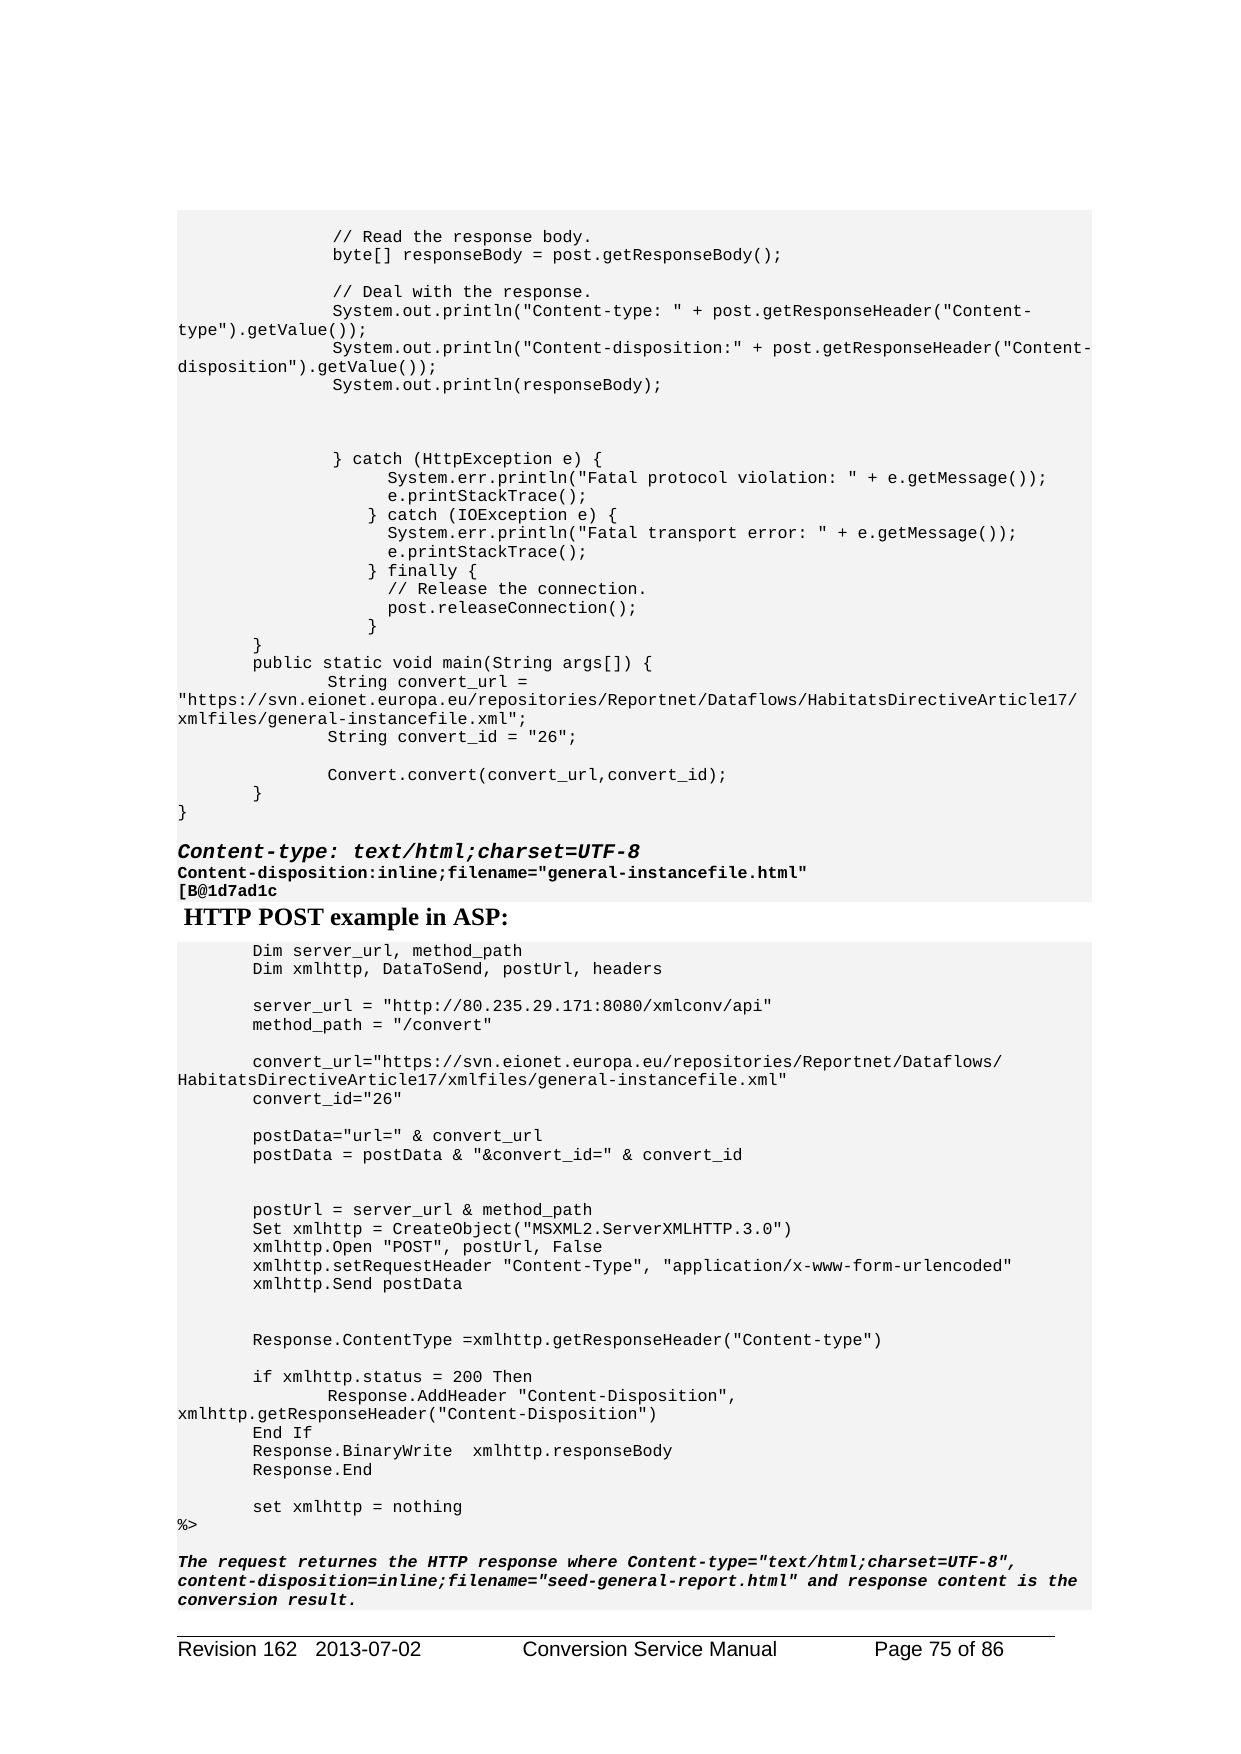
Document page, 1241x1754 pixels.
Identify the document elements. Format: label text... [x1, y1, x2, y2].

list %> [177, 1517, 1092, 1536]
list postData="url=" & convert_url [177, 1128, 1092, 1146]
list } catch (IOException e) { [177, 507, 1092, 525]
list String convert_id = "26"; [177, 729, 1092, 748]
list Response.BinaryWrite xmlhttp.responseBody [177, 1443, 1092, 1462]
list method_path = "/convert" [177, 1017, 1092, 1035]
list Set xmlhttp = CreateObject("MSXML2.ServerXMLHTTP.3.0") [177, 1221, 1092, 1239]
list byte[] responseBody = post.getResponseBody(); [177, 247, 1092, 266]
list xmlhttp.Open "POST", postUrl, False [177, 1239, 1092, 1258]
list Response.End [177, 1462, 1092, 1480]
list [B@1d7ad1c [177, 883, 1092, 902]
list Response.ContentType =xmlhttp.getResponseHeader("Content-type") [177, 1332, 1092, 1350]
list Dim server_url, method_path [177, 942, 1092, 961]
text Content-type: text/html;charset=UTF-8 [177, 841, 1092, 864]
list // Read the response body. [177, 229, 1092, 247]
list // Deal with the response. [177, 284, 1092, 303]
list set xmlhttp = nothing [177, 1499, 1092, 1517]
list xmlhttp.setRequestHeader "Content-Type", "application/x-www-form-urlencoded" [177, 1258, 1092, 1276]
list System.err.println("Fatal protocol violation: " + e.getMessage()); [177, 470, 1092, 488]
list convert_url="https://svn.eionet.europa.eu/repositories/Reportnet/Dataflows/HabitatsDirectiveArticle17/xmlfiles/general-instancefile.xml" [177, 1054, 1092, 1091]
list System.out.println("Content-disposition:" + post.getResponseHeader("Content-disposition").getValue()); [177, 340, 1092, 377]
list } [177, 803, 1092, 822]
list postUrl = server_url & method_path [177, 1202, 1092, 1221]
list Dim xmlhttp, DataToSend, postUrl, headers [177, 961, 1092, 979]
list } catch (HttpException e) { [177, 451, 1092, 470]
list String convert_url = "https://svn.eionet.europa.eu/repositories/Reportnet/Dataflows/HabitatsDirectiveArticle17/xmlfiles/general-instancefile.xml"; [177, 674, 1092, 729]
list } [177, 637, 1092, 655]
list } finally { [177, 562, 1092, 581]
list postData = postData & "&convert_id=" & convert_id [177, 1146, 1092, 1165]
list } [177, 785, 1092, 803]
text The request returnes the HTTP response where Content-type="text/html;charset=UTF-8", content-disposition=inline;filename="seed-general-report.html" and response content is the conversion result. [177, 1554, 1092, 1610]
list System.out.println("Content-type: " + post.getResponseHeader("Content-type").getValue()); [177, 303, 1092, 340]
list Content-disposition:inline;filename="general-instancefile.html" [177, 864, 1092, 883]
list // Release the connection. [177, 581, 1092, 599]
list e.printStackTrace(); [177, 488, 1092, 507]
list post.releaseConnection(); [177, 599, 1092, 618]
list e.printStackTrace(); [177, 544, 1092, 562]
list End If [177, 1424, 1092, 1443]
list Response.AddHeader "Content-Disposition", xmlhttp.getResponseHeader("Content-Disposition") [177, 1387, 1092, 1424]
list Convert.convert(convert_url,convert_id); [177, 766, 1092, 785]
list System.err.println("Fatal transport error: " + e.getMessage()); [177, 525, 1092, 544]
text HTTP POST example in ASP: [177, 902, 1092, 931]
list xmlhttp.Send postData [177, 1276, 1092, 1295]
list public static void main(String args[]) { [177, 655, 1092, 674]
list System.out.println(responseBody); [177, 377, 1092, 396]
list convert_id="26" [177, 1091, 1092, 1109]
list if xmlhttp.status = 200 Then [177, 1369, 1092, 1387]
list server_url = "http://80.235.29.171:8080/xmlconv/api" [177, 998, 1092, 1017]
list } [177, 618, 1092, 637]
